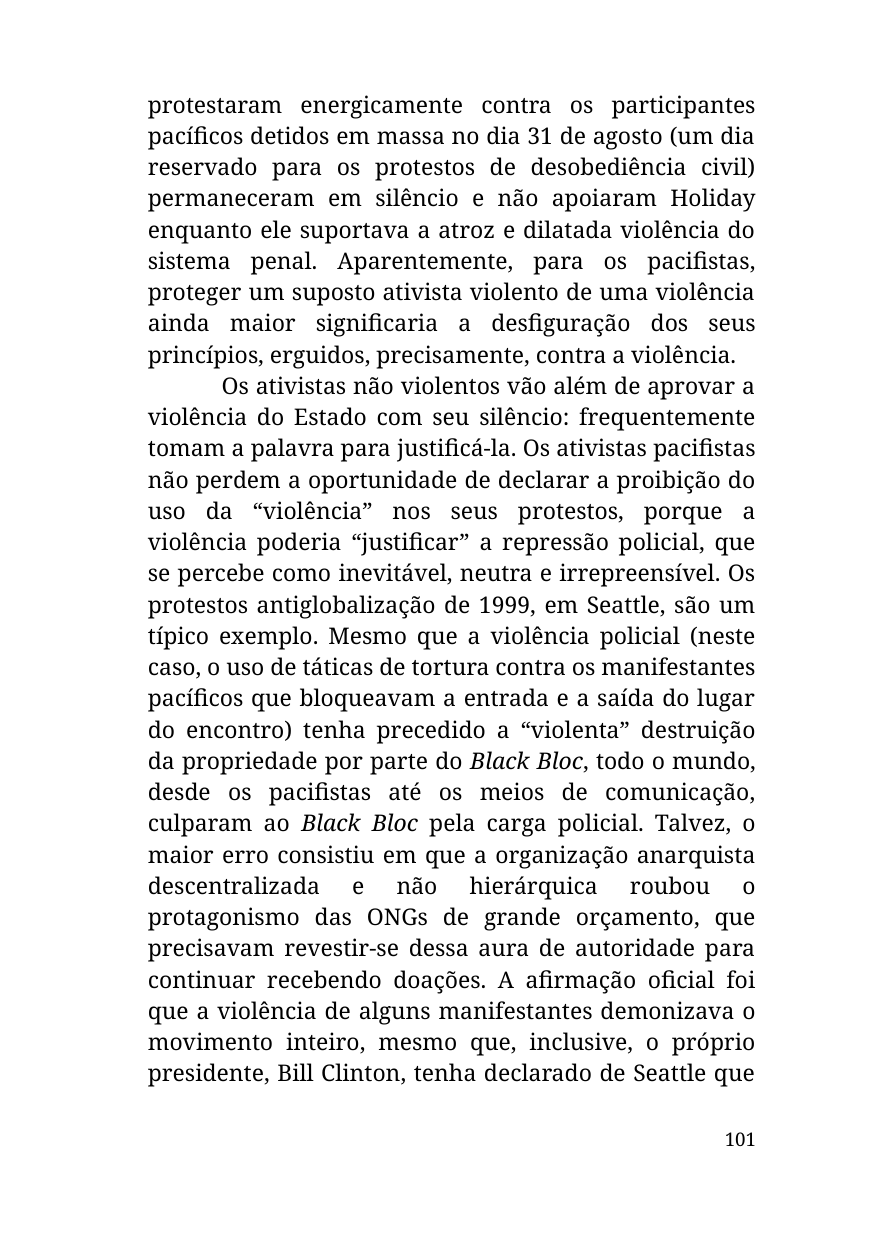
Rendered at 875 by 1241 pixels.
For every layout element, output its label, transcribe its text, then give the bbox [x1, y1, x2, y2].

text protestaram energicamente contra os participantes pacíficos detidos em massa no dia 31 de agosto (um dia reservado para os protestos de desobediência civil) permaneceram em silêncio e não apoiaram Holiday enquanto ele suportava a atroz e dilatada violência do sistema penal. Aparentemente, para os pacifistas, proteger um suposto ativista violento de uma violência ainda maior significaria a desfiguração dos seus princípios, erguidos, precisamente, contra a violência. [148, 88, 756, 370]
text Os ativistas não violentos vão além de aprovar a violência do Estado com seu silêncio: frequentemente tomam a palavra para justificá-la. Os ativistas pacifistas não perdem a oportunidade de declarar a proibição do uso da “violência” nos seus protestos, porque a violência poderia “justificar” a repressão policial, que se percebe como inevitável, neutra e irrepreensível. Os protestos antiglobalização de 1999, em Seattle, são um típico exemplo. Mesmo que a violência policial (neste caso, o uso de táticas de tortura contra os manifestantes pacíficos que bloqueavam a entrada e a saída do lugar do encontro) tenha precedido a “violenta” destruição da propriedade por parte do Black Bloc, todo o mundo, desde os pacifistas até os meios de comunicação, culparam ao Black Bloc pela carga policial. Talvez, o maior erro consistiu em que a organização anarquista descentralizada e não hierárquica roubou o protagonismo das ONGs de grande orçamento, que precisavam revestir-se dessa aura de autoridade para continuar recebendo doações. A afirmação oficial foi que a violência de alguns manifestantes demonizava o movimento inteiro, mesmo que, inclusive, o próprio presidente, Bill Clinton, tenha declarado de Seattle que [148, 370, 756, 1088]
